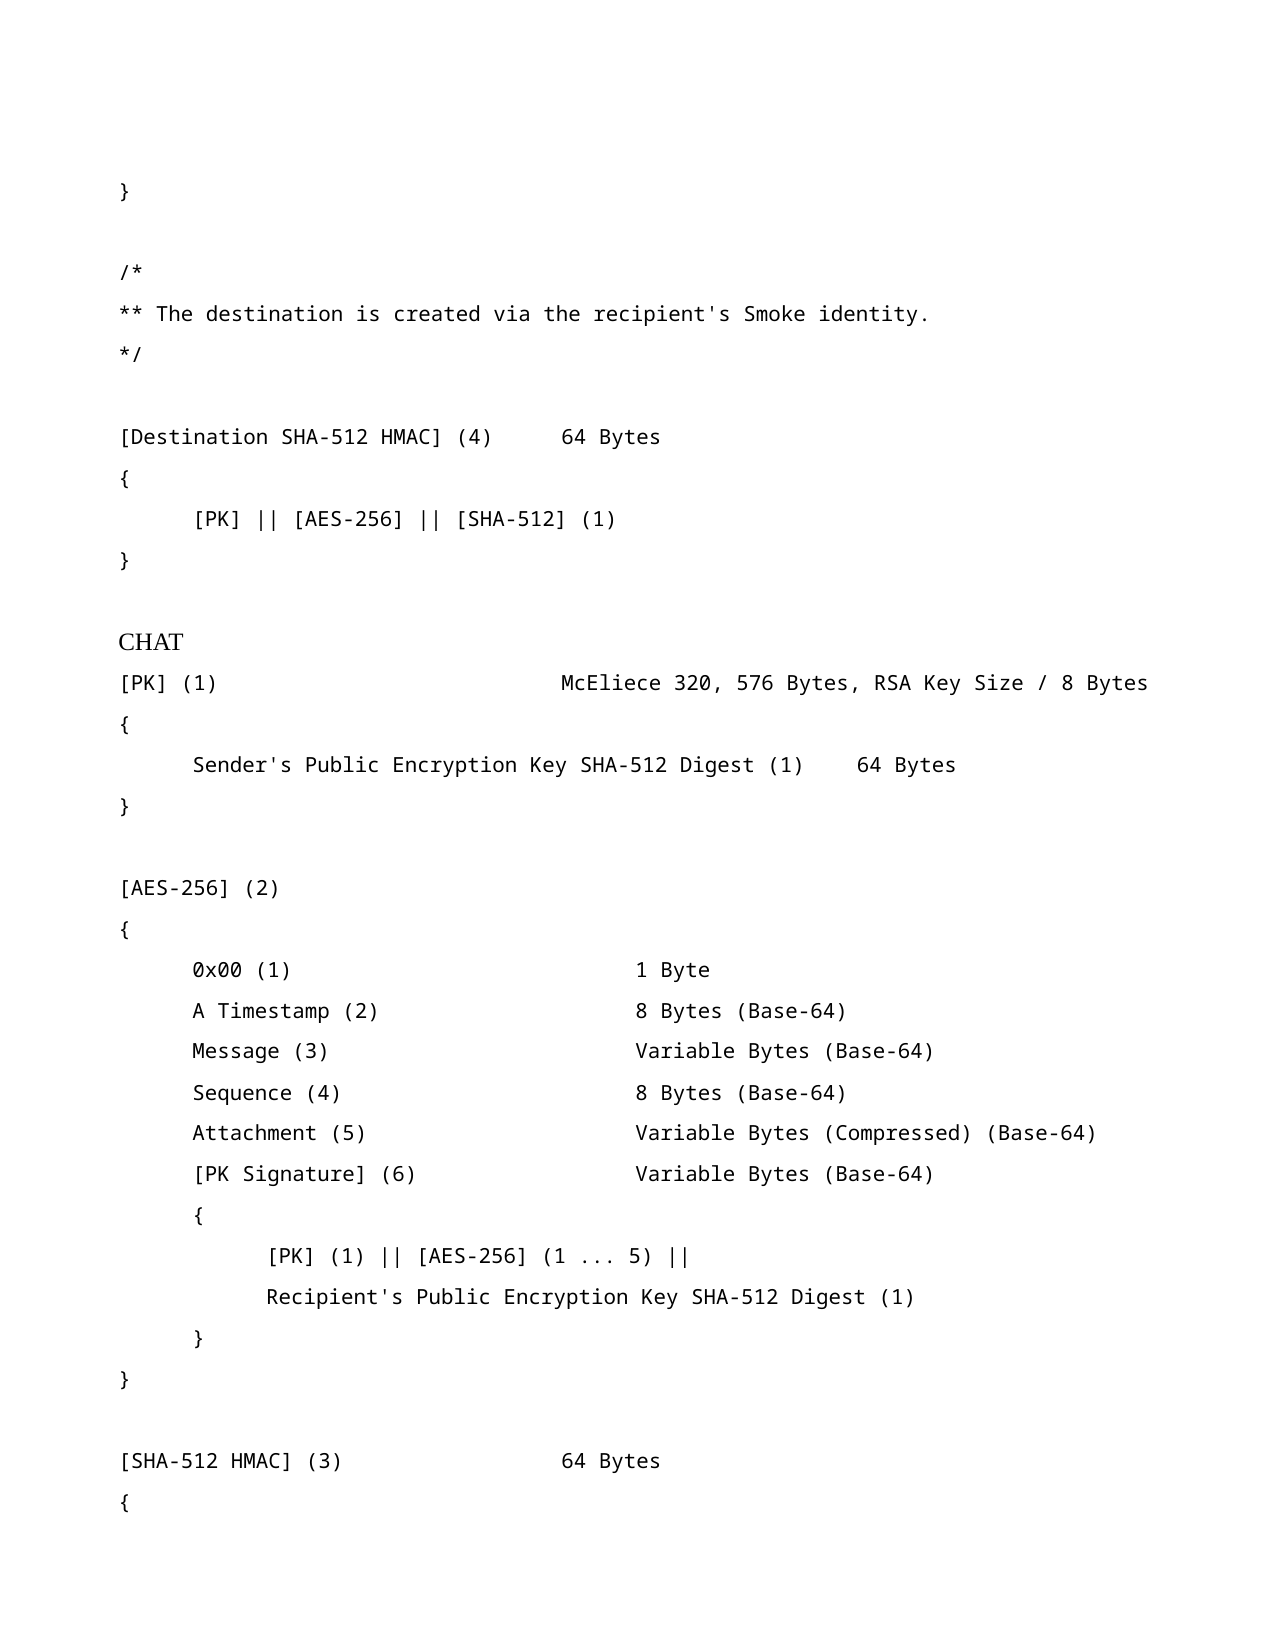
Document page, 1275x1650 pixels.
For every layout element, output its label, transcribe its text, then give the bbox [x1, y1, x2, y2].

text { [118, 914, 1157, 942]
text { [118, 463, 1157, 491]
text } [118, 1364, 1157, 1393]
text [AES-256] (2) [118, 873, 1157, 901]
text Sender's Public Encryption Key SHA-512 Digest (1) 64 Bytes [118, 750, 1157, 778]
text A Timestamp (2) 8 Bytes (Base-64) [118, 996, 1157, 1024]
text { [118, 1200, 1157, 1229]
text } [118, 545, 1157, 573]
text } [118, 1323, 1157, 1352]
text [PK] || [AES-256] || [SHA-512] (1) [118, 504, 1157, 532]
text [Destination SHA-512 HMAC] (4) 64 Bytes [118, 422, 1157, 450]
text Attachment (5) Variable Bytes (Compressed) (Base-64) [118, 1118, 1157, 1147]
text Sequence (4) 8 Bytes (Base-64) [118, 1078, 1157, 1106]
text */ [118, 340, 1157, 368]
text Recipient's Public Encryption Key SHA-512 Digest (1) [118, 1282, 1157, 1311]
text 0x00 (1) 1 Byte [118, 955, 1157, 983]
text } [118, 791, 1157, 819]
text ** The destination is created via the recipient's Smoke identity. [118, 299, 1157, 328]
text { [118, 1487, 1157, 1515]
text [PK] (1) || [AES-256] (1 ... 5) || [118, 1241, 1157, 1270]
text CHAT [118, 627, 1157, 656]
text Message (3) Variable Bytes (Base-64) [118, 1037, 1157, 1065]
text /* [118, 258, 1157, 287]
text } [118, 176, 1157, 205]
text [SHA-512 HMAC] (3) 64 Bytes [118, 1446, 1157, 1474]
text [PK] (1) McEliece 320, 576 Bytes, RSA Key Size / 8 Bytes [118, 668, 1157, 697]
text { [118, 709, 1157, 738]
text [PK Signature] (6) Variable Bytes (Base-64) [118, 1159, 1157, 1188]
